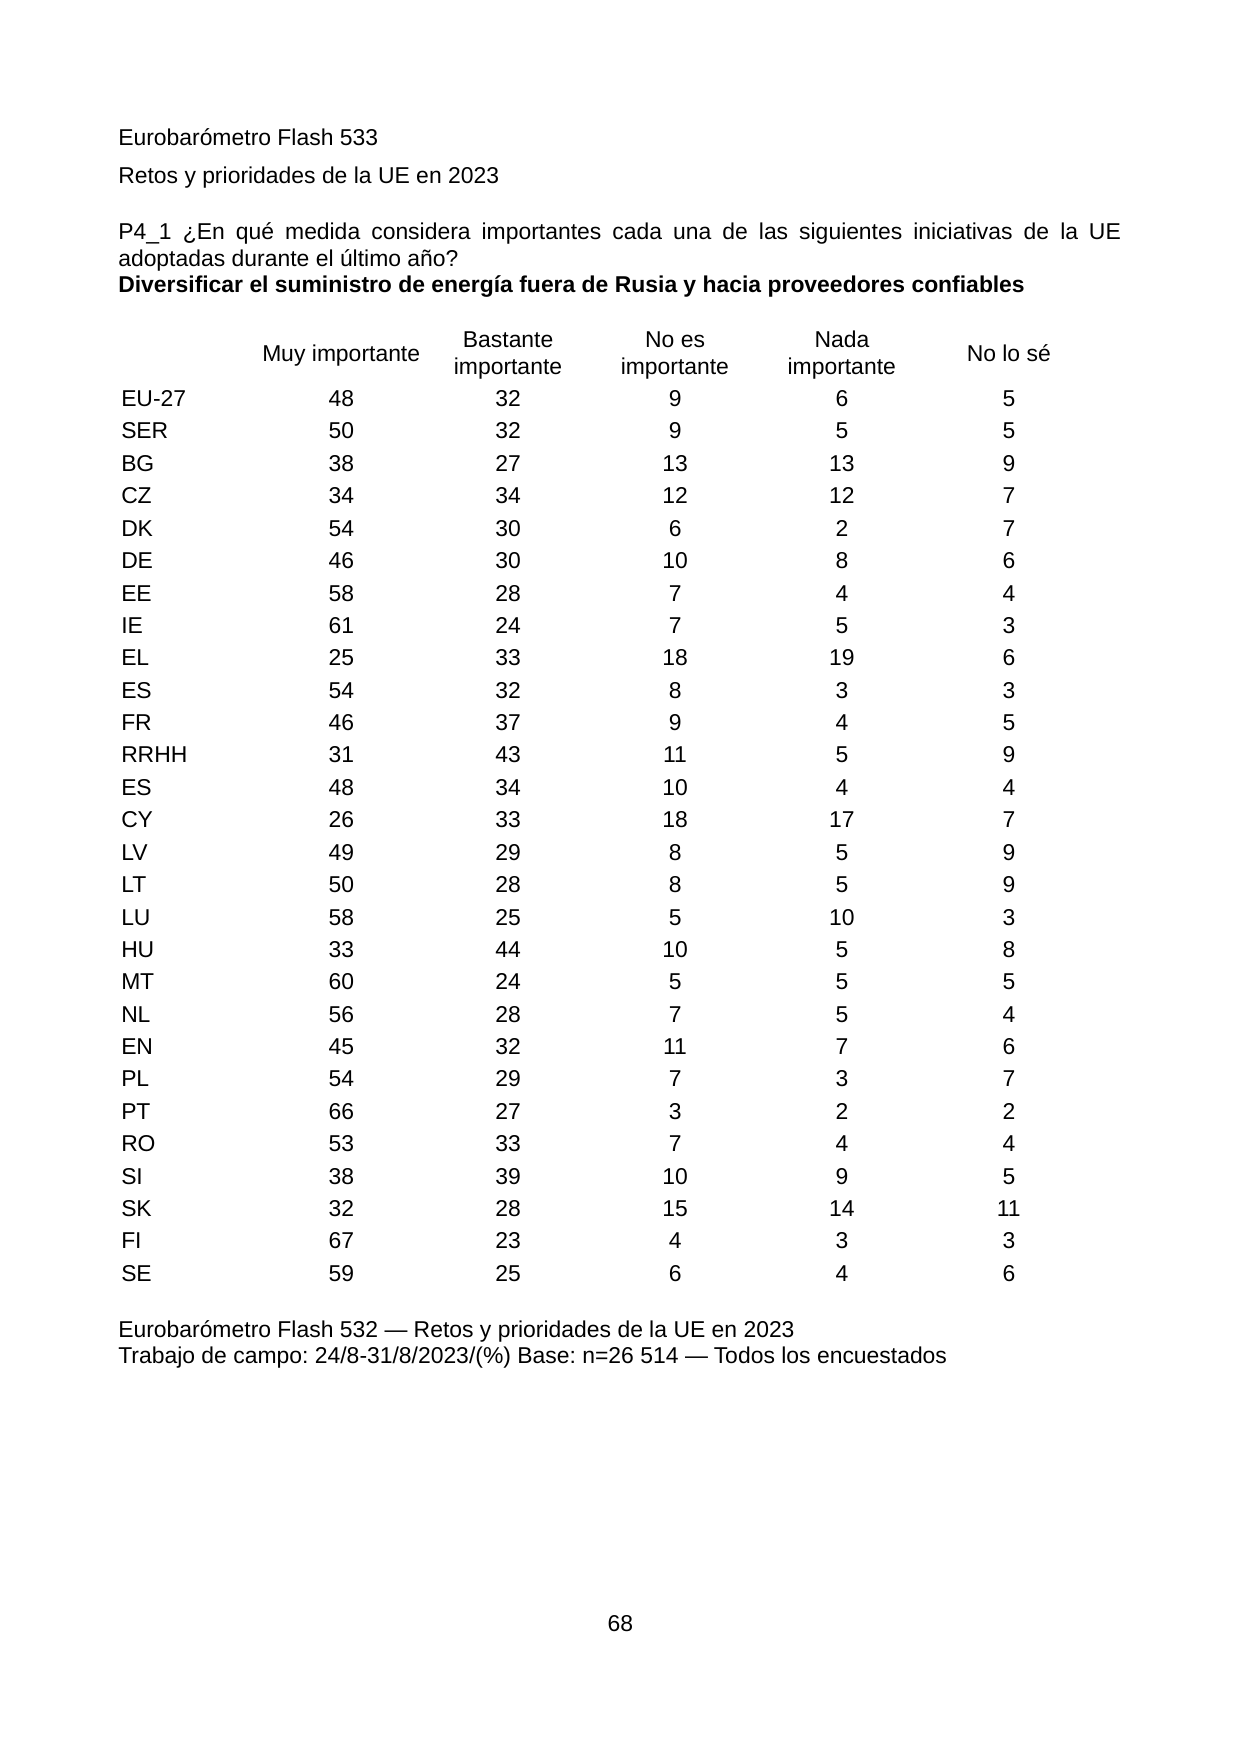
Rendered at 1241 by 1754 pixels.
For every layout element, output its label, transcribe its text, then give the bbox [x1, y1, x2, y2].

table_header Bastante importante [425, 324, 591, 382]
text Diversificar el suministro de energía fuera de Rusia y hacia proveedores confiables [118, 271, 1122, 297]
table_cell 33 [258, 933, 424, 965]
table_cell 58 [258, 576, 424, 609]
table_cell 25 [258, 641, 424, 674]
table_cell 9 [591, 706, 758, 738]
table_cell DK [118, 512, 258, 544]
table_header Muy importante [258, 324, 424, 382]
table_cell 10 [591, 933, 758, 965]
table_cell 37 [425, 706, 591, 738]
table_cell LV [118, 836, 258, 868]
table_cell 12 [591, 479, 758, 512]
table_cell 6 [925, 641, 1092, 674]
table_cell 30 [425, 512, 591, 544]
table_cell 3 [758, 1063, 925, 1095]
table_cell 46 [258, 544, 424, 576]
table_cell 5 [925, 1160, 1092, 1192]
table_cell 5 [758, 965, 925, 998]
table_cell 48 [258, 382, 424, 414]
table_cell 32 [425, 382, 591, 414]
table_cell 11 [591, 1030, 758, 1062]
text P4_1 ¿En qué medida considera importantes cada una de las siguientes iniciativas de la UE adoptadas durante el último año? [118, 218, 1122, 271]
table_cell 4 [758, 1257, 925, 1289]
table_cell 5 [925, 706, 1092, 738]
table_cell 33 [425, 803, 591, 836]
table_cell 28 [425, 868, 591, 900]
table_cell 7 [591, 998, 758, 1030]
table_cell 4 [591, 1224, 758, 1257]
table_header No es importante [591, 324, 758, 382]
table_cell 4 [758, 576, 925, 609]
table_cell LT [118, 868, 258, 900]
table_cell HU [118, 933, 258, 965]
table_cell 9 [925, 447, 1092, 479]
table_cell 32 [425, 415, 591, 447]
table_cell 10 [591, 771, 758, 803]
table_cell 3 [758, 674, 925, 706]
table_cell 6 [591, 512, 758, 544]
table_cell 2 [758, 512, 925, 544]
table_cell PL [118, 1063, 258, 1095]
table_cell PT [118, 1095, 258, 1127]
table_cell 7 [758, 1030, 925, 1062]
table_cell LU [118, 900, 258, 933]
table_cell 34 [258, 479, 424, 512]
table_cell 27 [425, 1095, 591, 1127]
table_cell 9 [925, 836, 1092, 868]
table_cell 23 [425, 1224, 591, 1257]
table_cell 27 [425, 447, 591, 479]
table_cell 53 [258, 1127, 424, 1159]
table_cell 9 [591, 382, 758, 414]
table_cell FR [118, 706, 258, 738]
table_cell 18 [591, 803, 758, 836]
table_cell 7 [925, 479, 1092, 512]
table_cell 34 [425, 771, 591, 803]
table_cell 4 [758, 706, 925, 738]
table_cell EE [118, 576, 258, 609]
table_cell 3 [591, 1095, 758, 1127]
table_cell 10 [758, 900, 925, 933]
table_cell 4 [925, 576, 1092, 609]
table_cell 34 [425, 479, 591, 512]
table_cell BG [118, 447, 258, 479]
table_cell 26 [258, 803, 424, 836]
table_cell 8 [591, 674, 758, 706]
table_cell IE [118, 609, 258, 641]
table_cell 45 [258, 1030, 424, 1062]
table_header Nada importante [758, 324, 925, 382]
table_cell 6 [925, 1030, 1092, 1062]
table_cell ES [118, 771, 258, 803]
table_cell 4 [925, 1127, 1092, 1159]
table_cell 32 [425, 1030, 591, 1062]
table_cell 8 [758, 544, 925, 576]
table_cell 32 [258, 1192, 424, 1224]
table_cell 13 [758, 447, 925, 479]
table_cell 56 [258, 998, 424, 1030]
table_cell 8 [925, 933, 1092, 965]
table_cell 50 [258, 415, 424, 447]
table_cell 5 [758, 998, 925, 1030]
table_cell 5 [758, 609, 925, 641]
table_cell 3 [925, 1224, 1092, 1257]
table_cell 5 [591, 965, 758, 998]
table_cell 25 [425, 900, 591, 933]
table_cell ES [118, 674, 258, 706]
table_cell CZ [118, 479, 258, 512]
table_cell 5 [758, 836, 925, 868]
table_cell SI [118, 1160, 258, 1192]
table_cell 28 [425, 998, 591, 1030]
table_cell 6 [591, 1257, 758, 1289]
table_cell 7 [591, 1063, 758, 1095]
table_cell EL [118, 641, 258, 674]
table_cell 7 [591, 576, 758, 609]
table_cell SER [118, 415, 258, 447]
table_cell 28 [425, 1192, 591, 1224]
table_cell RO [118, 1127, 258, 1159]
table_cell 7 [591, 1127, 758, 1159]
table_cell 17 [758, 803, 925, 836]
table_cell 7 [925, 1063, 1092, 1095]
table_header No lo sé [925, 324, 1092, 382]
table_cell 67 [258, 1224, 424, 1257]
table_cell 8 [591, 836, 758, 868]
table_cell NL [118, 998, 258, 1030]
table_cell 38 [258, 447, 424, 479]
table_cell 4 [925, 771, 1092, 803]
table_cell 5 [925, 965, 1092, 998]
table_cell 3 [925, 609, 1092, 641]
table_cell 12 [758, 479, 925, 512]
text Eurobarómetro Flash 532 — Retos y prioridades de la UE en 2023 [118, 1316, 1122, 1342]
table_cell 29 [425, 836, 591, 868]
table_cell 66 [258, 1095, 424, 1127]
table_cell EU-27 [118, 382, 258, 414]
table_cell 5 [591, 900, 758, 933]
table_cell 39 [425, 1160, 591, 1192]
table_cell 46 [258, 706, 424, 738]
table_cell 25 [425, 1257, 591, 1289]
table_cell 5 [758, 868, 925, 900]
table_cell 9 [758, 1160, 925, 1192]
table_cell 54 [258, 674, 424, 706]
table_cell 6 [758, 382, 925, 414]
table_cell 2 [925, 1095, 1092, 1127]
table_cell 15 [591, 1192, 758, 1224]
table_cell 9 [925, 868, 1092, 900]
table_cell RRHH [118, 739, 258, 771]
table_cell SE [118, 1257, 258, 1289]
table_cell CY [118, 803, 258, 836]
table_cell 13 [591, 447, 758, 479]
table_cell 60 [258, 965, 424, 998]
table_cell 29 [425, 1063, 591, 1095]
table_cell FI [118, 1224, 258, 1257]
table_cell 3 [758, 1224, 925, 1257]
table_cell 11 [925, 1192, 1092, 1224]
table_cell 3 [925, 900, 1092, 933]
table_cell 11 [591, 739, 758, 771]
table_cell 19 [758, 641, 925, 674]
table_cell 4 [758, 1127, 925, 1159]
table_cell 10 [591, 1160, 758, 1192]
table_cell 5 [925, 382, 1092, 414]
table_cell 14 [758, 1192, 925, 1224]
text Trabajo de campo: 24/8-31/8/2023/(%) Base: n=26 514 — Todos los encuestados [118, 1342, 1122, 1368]
table_cell SK [118, 1192, 258, 1224]
table_cell 30 [425, 544, 591, 576]
table_cell 33 [425, 641, 591, 674]
table_cell 5 [925, 415, 1092, 447]
table_cell 18 [591, 641, 758, 674]
table_cell 7 [591, 609, 758, 641]
table_cell 4 [758, 771, 925, 803]
table_header [118, 324, 258, 382]
table_cell 38 [258, 1160, 424, 1192]
table_cell 33 [425, 1127, 591, 1159]
table_cell EN [118, 1030, 258, 1062]
table_cell 44 [425, 933, 591, 965]
table_cell 2 [758, 1095, 925, 1127]
table_cell 7 [925, 803, 1092, 836]
table_cell 3 [925, 674, 1092, 706]
table_cell 6 [925, 544, 1092, 576]
table_cell DE [118, 544, 258, 576]
table_cell 48 [258, 771, 424, 803]
table_cell 32 [425, 674, 591, 706]
table_cell 24 [425, 965, 591, 998]
table_cell 28 [425, 576, 591, 609]
table_cell 6 [925, 1257, 1092, 1289]
table_cell 5 [758, 415, 925, 447]
table_cell 9 [925, 739, 1092, 771]
table_cell 7 [925, 512, 1092, 544]
table_cell 61 [258, 609, 424, 641]
table_cell 54 [258, 1063, 424, 1095]
table_cell 9 [591, 415, 758, 447]
table_cell 58 [258, 900, 424, 933]
table_cell MT [118, 965, 258, 998]
table_cell 31 [258, 739, 424, 771]
table_cell 8 [591, 868, 758, 900]
table_cell 5 [758, 739, 925, 771]
table_cell 4 [925, 998, 1092, 1030]
table_cell 50 [258, 868, 424, 900]
table_cell 10 [591, 544, 758, 576]
table_cell 43 [425, 739, 591, 771]
table_cell 54 [258, 512, 424, 544]
table_cell 49 [258, 836, 424, 868]
table_cell 24 [425, 609, 591, 641]
table_cell 5 [758, 933, 925, 965]
table_cell 59 [258, 1257, 424, 1289]
